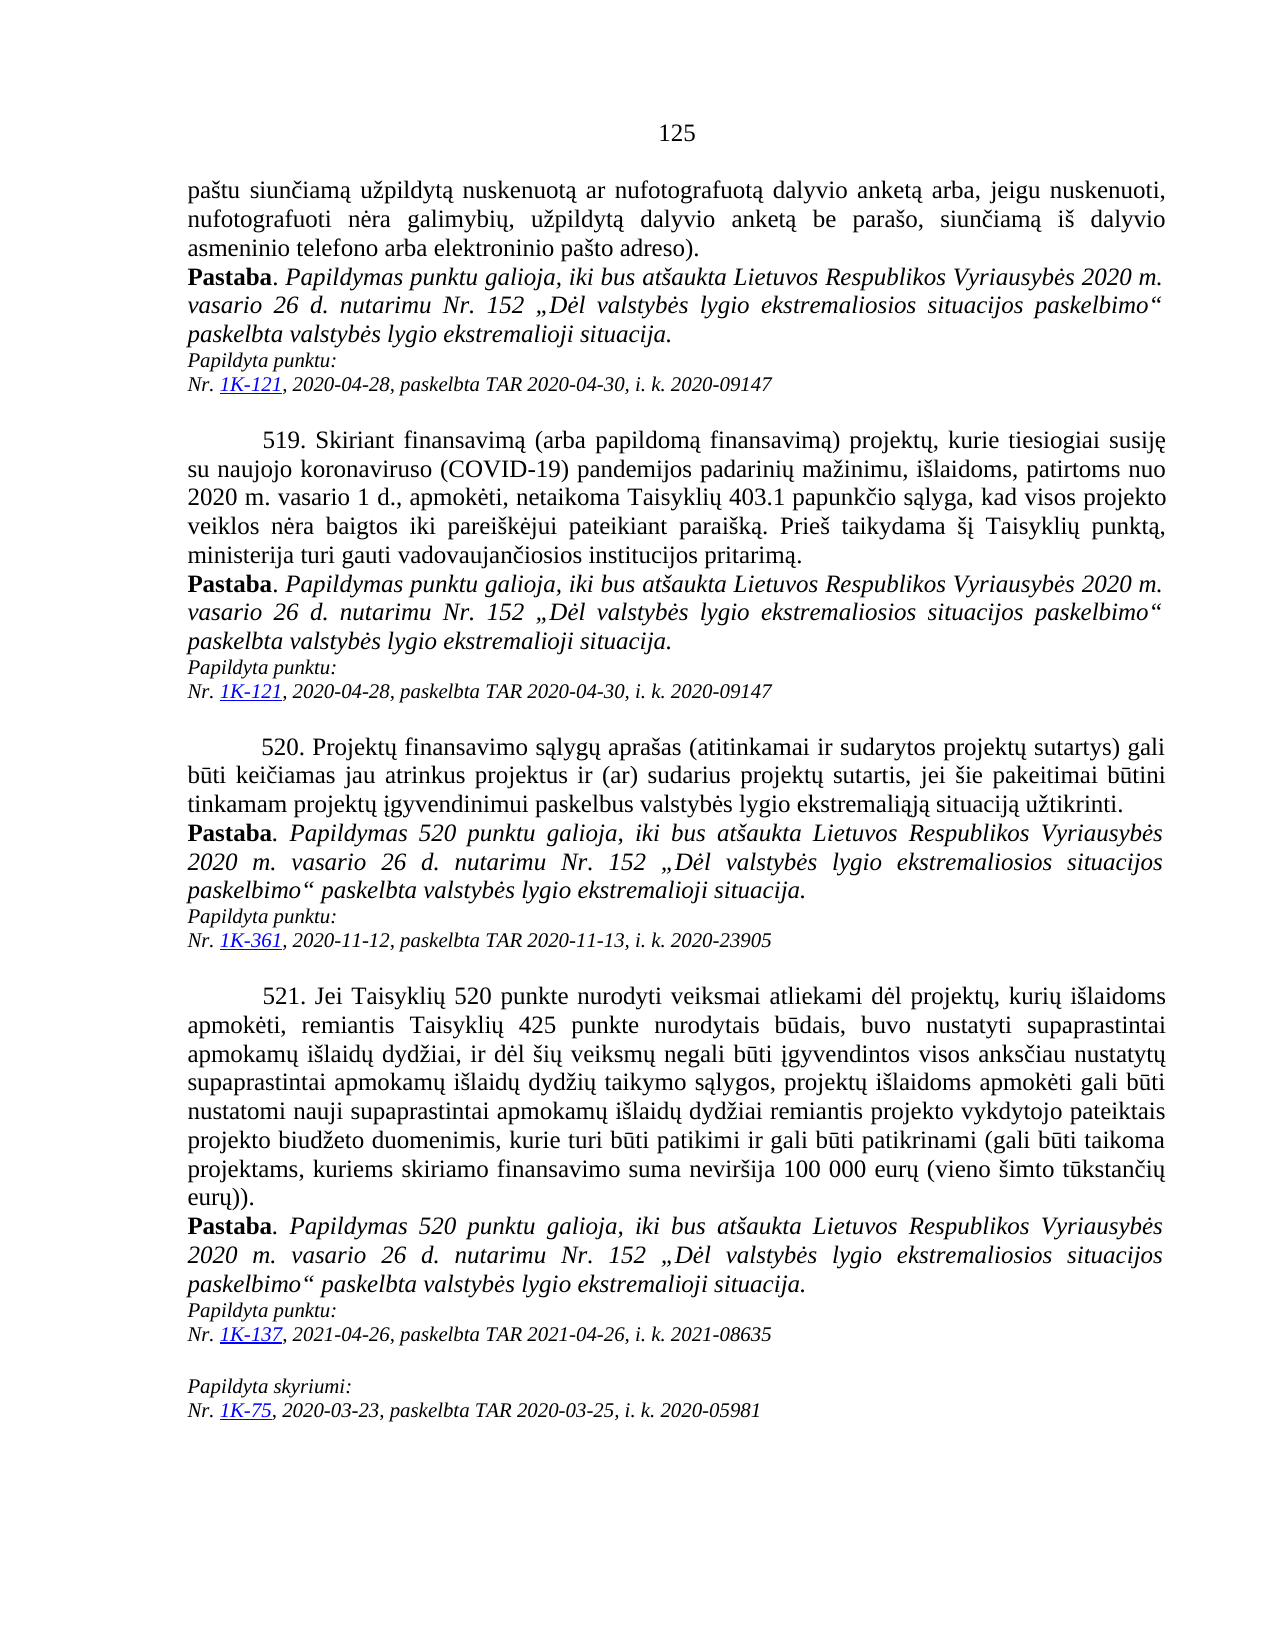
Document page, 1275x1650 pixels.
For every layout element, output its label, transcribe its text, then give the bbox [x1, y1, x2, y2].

text Papildyta punktu: [187, 655, 1167, 679]
text 520. Projektų finansavimo sąlygų aprašas (atitinkamai ir sudarytos projektų sutartys) gali būti keičiamas jau atrinkus projektus ir (ar) sudarius projektų sutartis, jei šie pakeitimai būtini tinkamam projektų įgyvendinimui paskelbus valstybės lygio ekstremaliąją situaciją užtikrinti. [187, 732, 1167, 818]
text Papildyta punktu: [187, 904, 1167, 928]
text 519. Skiriant finansavimą (arba papildomą finansavimą) projektų, kurie tiesiogiai susiję su naujojo koronaviruso (COVID-19) pandemijos padarinių mažinimu, išlaidoms, patirtoms nuo 2020 m. vasario 1 d., apmokėti, netaikoma Taisyklių 403.1 papunkčio sąlyga, kad visos projekto veiklos nėra baigtos iki pareiškėjui pateikiant paraišką. Prieš taikydama šį Taisyklių punktą, ministerija turi gauti vadovaujančiosios institucijos pritarimą. [187, 425, 1167, 569]
text Nr. 1K-137, 2021-04-26, paskelbta TAR 2021-04-26, i. k. 2021-08635 [187, 1322, 1167, 1346]
text Papildyta punktu: [187, 348, 1167, 372]
text Nr. 1K-75, 2020-03-23, paskelbta TAR 2020-03-25, i. k. 2020-05981 [187, 1398, 1167, 1422]
text paštu siunčiamą užpildytą nuskenuotą ar nufotografuotą dalyvio anketą arba, jeigu nuskenuoti, nufotografuoti nėra galimybių, užpildytą dalyvio anketą be parašo, siunčiamą iš dalyvio asmeninio telefono arba elektroninio pašto adreso). [187, 176, 1167, 262]
text Pastaba. Papildymas 520 punktu galioja, iki bus atšaukta Lietuvos Respublikos Vyriausybės 2020 m. vasario 26 d. nutarimu Nr. 152 „Dėl valstybės lygio ekstremaliosios situacijos paskelbimo“ paskelbta valstybės lygio ekstremalioji situacija. [187, 1211, 1167, 1297]
text Pastaba. Papildymas punktu galioja, iki bus atšaukta Lietuvos Respublikos Vyriausybės 2020 m. vasario 26 d. nutarimu Nr. 152 „Dėl valstybės lygio ekstremaliosios situacijos paskelbimo“ paskelbta valstybės lygio ekstremalioji situacija. [187, 569, 1167, 655]
text Pastaba. Papildymas punktu galioja, iki bus atšaukta Lietuvos Respublikos Vyriausybės 2020 m. vasario 26 d. nutarimu Nr. 152 „Dėl valstybės lygio ekstremaliosios situacijos paskelbimo“ paskelbta valstybės lygio ekstremalioji situacija. [187, 262, 1167, 348]
text Papildyta skyriumi: [187, 1374, 1167, 1398]
text Pastaba. Papildymas 520 punktu galioja, iki bus atšaukta Lietuvos Respublikos Vyriausybės 2020 m. vasario 26 d. nutarimu Nr. 152 „Dėl valstybės lygio ekstremaliosios situacijos paskelbimo“ paskelbta valstybės lygio ekstremalioji situacija. [187, 818, 1167, 904]
text Nr. 1K-121, 2020-04-28, paskelbta TAR 2020-04-30, i. k. 2020-09147 [187, 372, 1167, 396]
text Papildyta punktu: [187, 1297, 1167, 1322]
text Nr. 1K-121, 2020-04-28, paskelbta TAR 2020-04-30, i. k. 2020-09147 [187, 679, 1167, 703]
text 521. Jei Taisyklių 520 punkte nurodyti veiksmai atliekami dėl projektų, kurių išlaidoms apmokėti, remiantis Taisyklių 425 punkte nurodytais būdais, buvo nustatyti supaprastintai apmokamų išlaidų dydžiai, ir dėl šių veiksmų negali būti įgyvendintos visos anksčiau nustatytų supaprastintai apmokamų išlaidų dydžių taikymo sąlygos, projektų išlaidoms apmokėti gali būti nustatomi nauji supaprastintai apmokamų išlaidų dydžiai remiantis projekto vykdytojo pateiktais projekto biudžeto duomenimis, kurie turi būti patikimi ir gali būti patikrinami (gali būti taikoma projektams, kuriems skiriamo finansavimo suma neviršija 100 000 eurų (vieno šimto tūkstančių eurų)). [187, 981, 1167, 1211]
text Nr. 1K-361, 2020-11-12, paskelbta TAR 2020-11-13, i. k. 2020-23905 [187, 928, 1167, 952]
